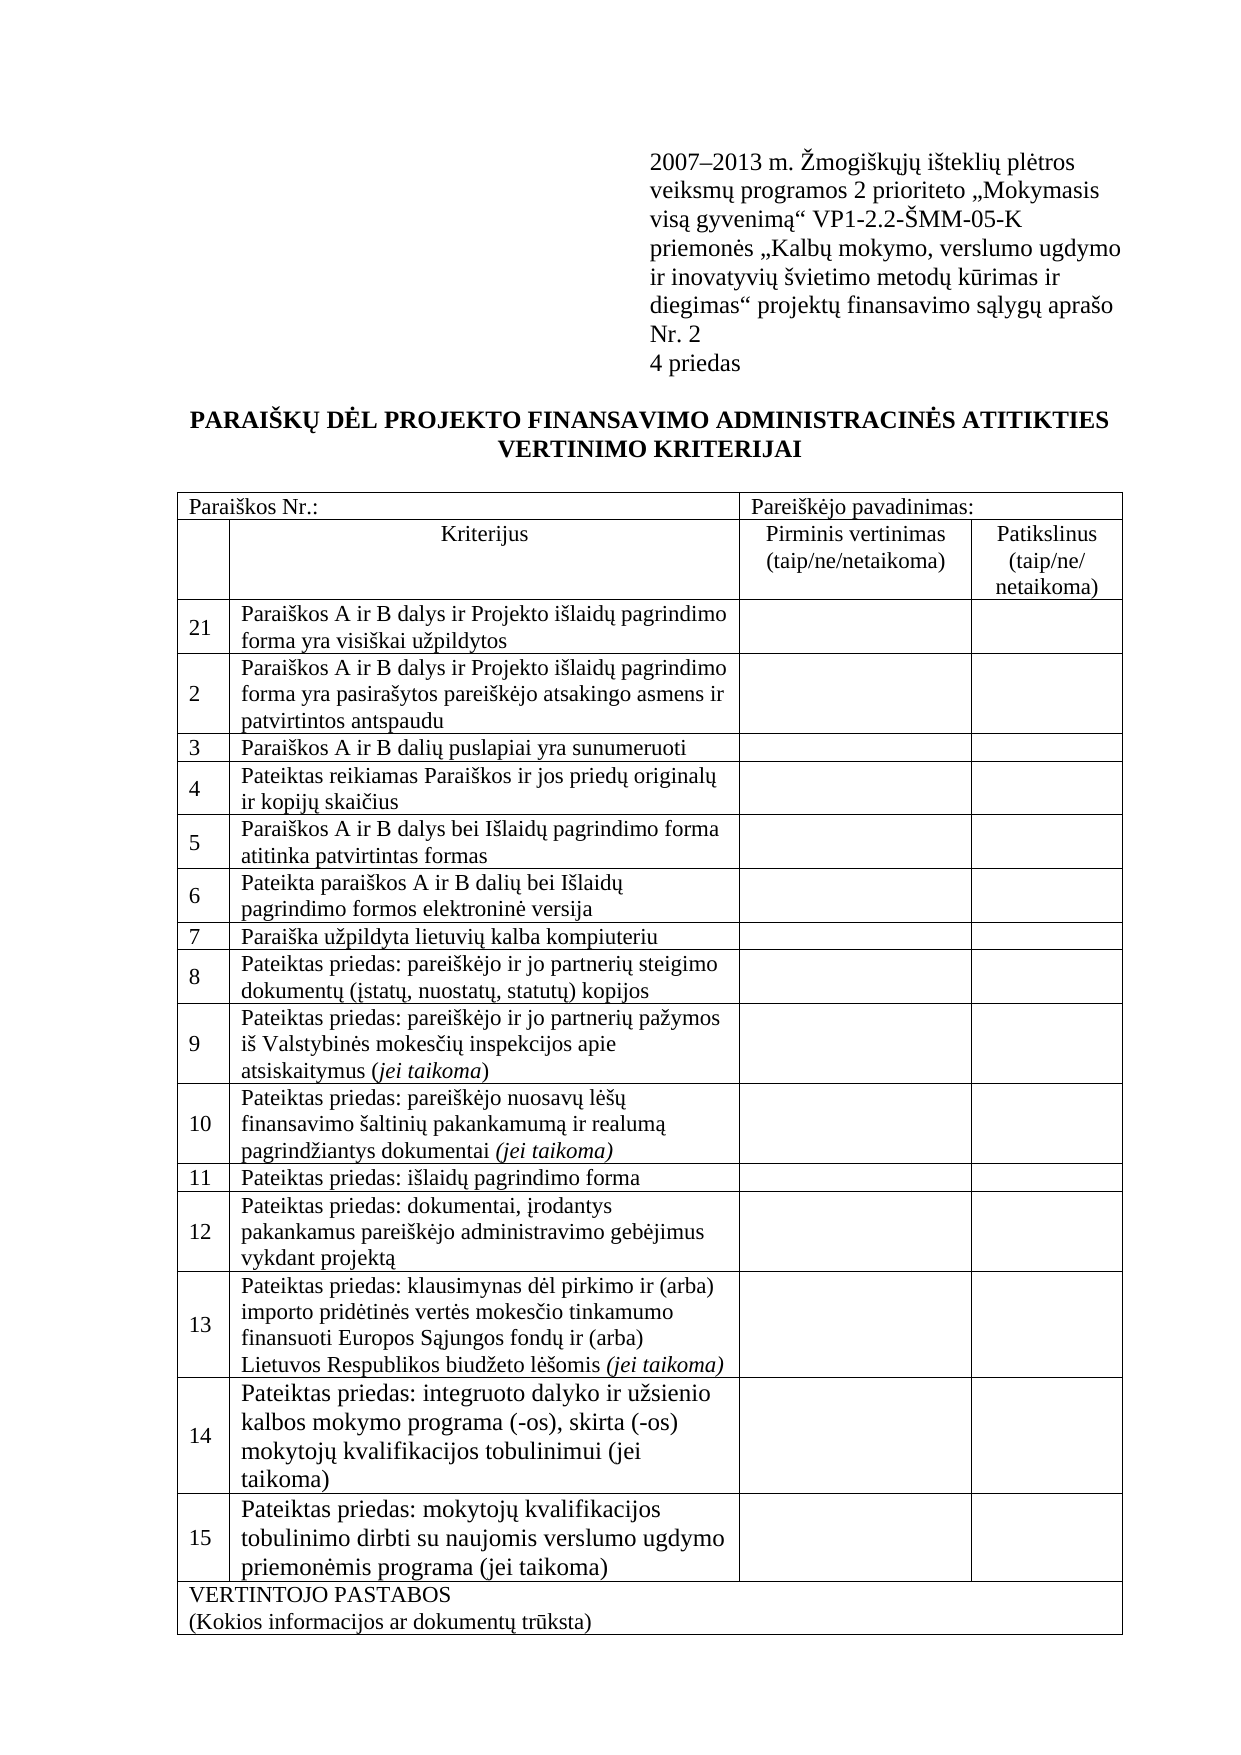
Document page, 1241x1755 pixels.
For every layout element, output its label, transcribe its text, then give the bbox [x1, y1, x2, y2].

table_cell 2 [178, 654, 229, 733]
table_cell [178, 520, 229, 599]
table_cell [740, 654, 971, 733]
table_cell 11 [178, 1164, 229, 1191]
table_header Pareiškėjo pavadinimas: [740, 493, 1122, 519]
table_cell [740, 1272, 971, 1377]
table_cell 12 [178, 1192, 229, 1271]
table_cell 15 [178, 1494, 229, 1581]
table_cell [972, 1494, 1122, 1581]
table_cell [740, 734, 971, 761]
table_cell [740, 869, 971, 922]
table_cell [740, 923, 971, 949]
table_cell [740, 815, 971, 868]
table_cell Pateiktas priedas: klausimynas dėl pirkimo ir (arba) importo pridėtinės vertės mokesčio tinkamumo finansuoti Europos Sąjungos fondų ir (arba) Lietuvos Respublikos biudžeto lėšomis (jei taikoma) [230, 1272, 739, 1377]
table_cell [972, 1164, 1122, 1191]
table_cell [972, 1004, 1122, 1083]
table_cell Pateiktas priedas: pareiškėjo ir jo partnerių pažymos iš Valstybinės mokesčių inspekcijos apie atsiskaitymus (jei taikoma) [230, 1004, 739, 1083]
table_cell 21 [178, 600, 229, 653]
table_cell Pateiktas priedas: integruoto dalyko ir užsienio kalbos mokymo programa (-os), skirta (-os) mokytojų kvalifikacijos tobulinimui (jei taikoma) [230, 1378, 739, 1493]
table_cell 5 [178, 815, 229, 868]
table_cell [972, 1084, 1122, 1163]
table_cell [740, 600, 971, 653]
table_cell 9 [178, 1004, 229, 1083]
table_cell Pateikta paraiškos A ir B dalių bei Išlaidų pagrindimo formos elektroninė versija [230, 869, 739, 922]
table_cell Pateiktas priedas: mokytojų kvalifikacijos tobulinimo dirbti su naujomis verslumo ugdymo priemonėmis programa (jei taikoma) [230, 1494, 739, 1581]
table_cell [972, 654, 1122, 733]
table_cell Pirminis vertinimas (taip/ne/netaikoma) [740, 520, 971, 599]
text 4 priedas [649, 348, 1122, 377]
table_cell [740, 1192, 971, 1271]
table_cell [972, 734, 1122, 761]
text 2007–2013 m. Žmogiškųjų išteklių plėtros veiksmų programos 2 prioriteto „Mokymasis visą gyvenimą“ VP1-2.2-ŠMM-05-K priemonės „Kalbų mokymo, verslumo ugdymo ir inovatyvių švietimo metodų kūrimas ir diegimas“ projektų finansavimo sąlygų aprašo Nr. 2 [649, 147, 1122, 348]
table_cell 7 [178, 923, 229, 949]
table_cell 4 [178, 762, 229, 814]
table_cell 10 [178, 1084, 229, 1163]
table_cell [740, 1378, 971, 1493]
table_cell [740, 950, 971, 1003]
table_cell Patikslinus (taip/ne/ netaikoma) [972, 520, 1122, 599]
table_cell 6 [178, 869, 229, 922]
table_cell 13 [178, 1272, 229, 1377]
table_cell [972, 1378, 1122, 1493]
table_cell [972, 600, 1122, 653]
table_cell Pateiktas priedas: dokumentai, įrodantys pakankamus pareiškėjo administravimo gebėjimus vykdant projektą [230, 1192, 739, 1271]
table_cell [740, 1004, 971, 1083]
table_cell 14 [178, 1378, 229, 1493]
table_cell Paraiškos A ir B dalys bei Išlaidų pagrindimo forma atitinka patvirtintas formas [230, 815, 739, 868]
table_cell Pateiktas priedas: pareiškėjo nuosavų lėšų finansavimo šaltinių pakankamumą ir realumą pagrindžiantys dokumentai (jei taikoma) [230, 1084, 739, 1163]
table_cell [740, 762, 971, 814]
table_cell Pateiktas reikiamas Paraiškos ir jos priedų originalų ir kopijų skaičius [230, 762, 739, 814]
table_cell [740, 1494, 971, 1581]
table_cell Pateiktas priedas: pareiškėjo ir jo partnerių steigimo dokumentų (įstatų, nuostatų, statutų) kopijos [230, 950, 739, 1003]
table_header Paraiškos Nr.: [178, 493, 739, 519]
table_cell Kriterijus [230, 520, 739, 599]
table_cell [972, 1192, 1122, 1271]
table_cell 8 [178, 950, 229, 1003]
table_cell Paraiškos A ir B dalių puslapiai yra sunumeruoti [230, 734, 739, 761]
table_cell [972, 1272, 1122, 1377]
table_cell [972, 950, 1122, 1003]
table_cell 3 [178, 734, 229, 761]
table_cell VERTINTOJO PASTABOS (Kokios informacijos ar dokumentų trūksta) [178, 1582, 1122, 1634]
table_cell [740, 1084, 971, 1163]
table_cell [740, 1164, 971, 1191]
table_cell Paraiškos A ir B dalys ir Projekto išlaidų pagrindimo forma yra pasirašytos pareiškėjo atsakingo asmens ir patvirtintos antspaudu [230, 654, 739, 733]
table_cell Pateiktas priedas: išlaidų pagrindimo forma [230, 1164, 739, 1191]
table_cell [972, 923, 1122, 949]
table_cell Paraiška užpildyta lietuvių kalba kompiuteriu [230, 923, 739, 949]
table_cell Paraiškos A ir B dalys ir Projekto išlaidų pagrindimo forma yra visiškai užpildytos [230, 600, 739, 653]
table_cell [972, 815, 1122, 868]
table_cell [972, 869, 1122, 922]
table_cell [972, 762, 1122, 814]
text PARAIŠKŲ DĖL PROJEKTO FINANSAVIMO ADMINISTRACINĖS ATITIKTIES VERTINIMO KRITERIJAI [177, 406, 1122, 463]
